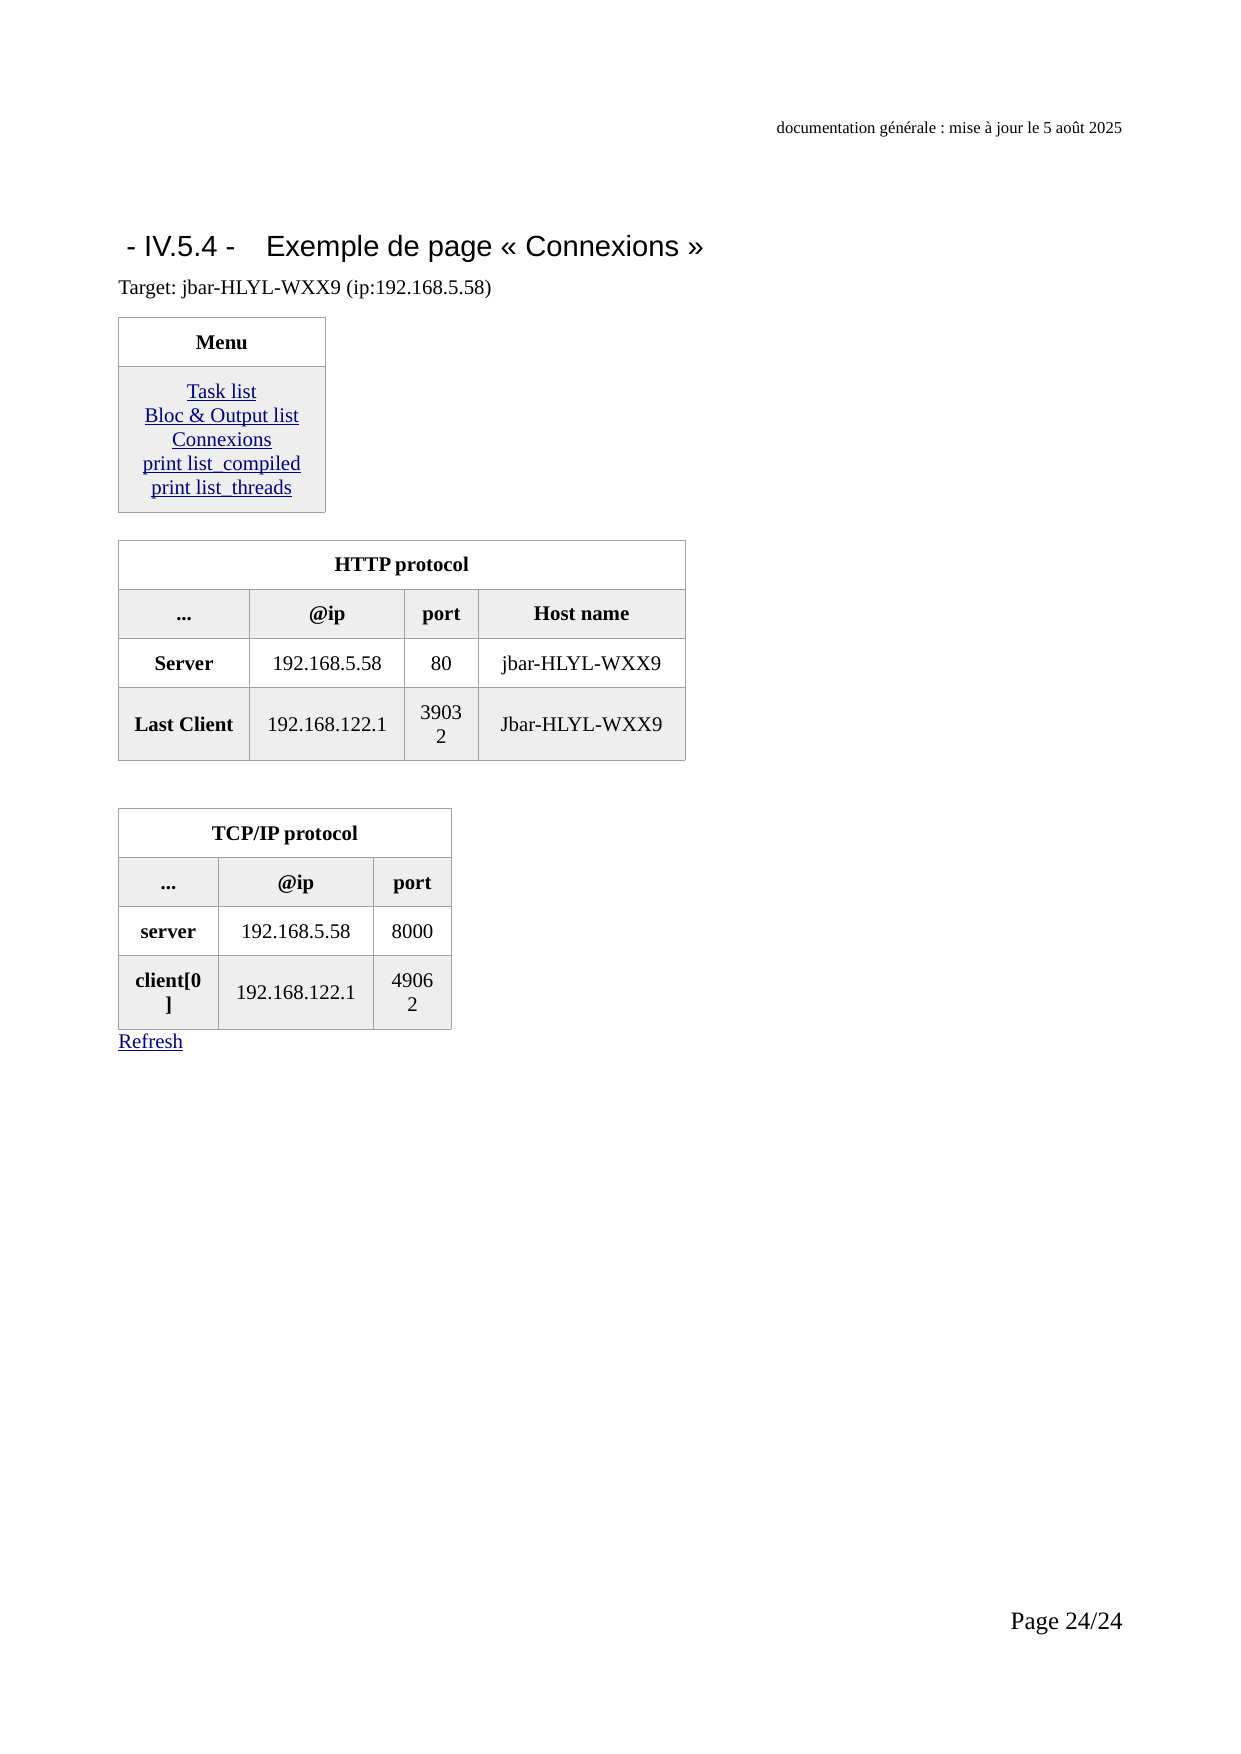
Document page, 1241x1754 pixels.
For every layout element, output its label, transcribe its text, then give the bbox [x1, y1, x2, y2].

table_cell 8000 [374, 907, 451, 955]
table_cell ... [119, 858, 218, 906]
table_cell Last Client [119, 688, 249, 760]
table_header Menu [119, 318, 325, 366]
table_cell 39032 [405, 688, 478, 760]
table_cell port [374, 858, 451, 906]
table_cell server [119, 907, 218, 955]
table_cell ... [119, 590, 249, 638]
table_cell jbar-HLYL-WXX9 [479, 639, 685, 687]
table_cell @ip [219, 858, 373, 906]
table_cell @ip [250, 590, 404, 638]
subtitle Exemple de page « Connexions » [118, 229, 1122, 262]
table_cell Jbar-HLYL-WXX9 [479, 688, 685, 760]
table_cell Host name [479, 590, 685, 638]
table_cell 192.168.5.58 [250, 639, 404, 687]
table_cell port [405, 590, 478, 638]
table_cell 80 [405, 639, 478, 687]
text Target: jbar-HLYL-WXX9 (ip:192.168.5.58) [118, 275, 1122, 299]
text Refresh [118, 1029, 1122, 1053]
table_cell client[0] [119, 956, 218, 1029]
table_cell 192.168.5.58 [219, 907, 373, 955]
table_cell 49062 [374, 956, 451, 1029]
table_cell Server [119, 639, 249, 687]
table_header HTTP protocol [119, 541, 685, 589]
table_cell Task list Bloc & Output list Connexions print list_compiled print list_threads [119, 367, 325, 512]
table_cell 192.168.122.1 [219, 956, 373, 1029]
table_cell 192.168.122.1 [250, 688, 404, 760]
table_header TCP/IP protocol [119, 809, 451, 857]
